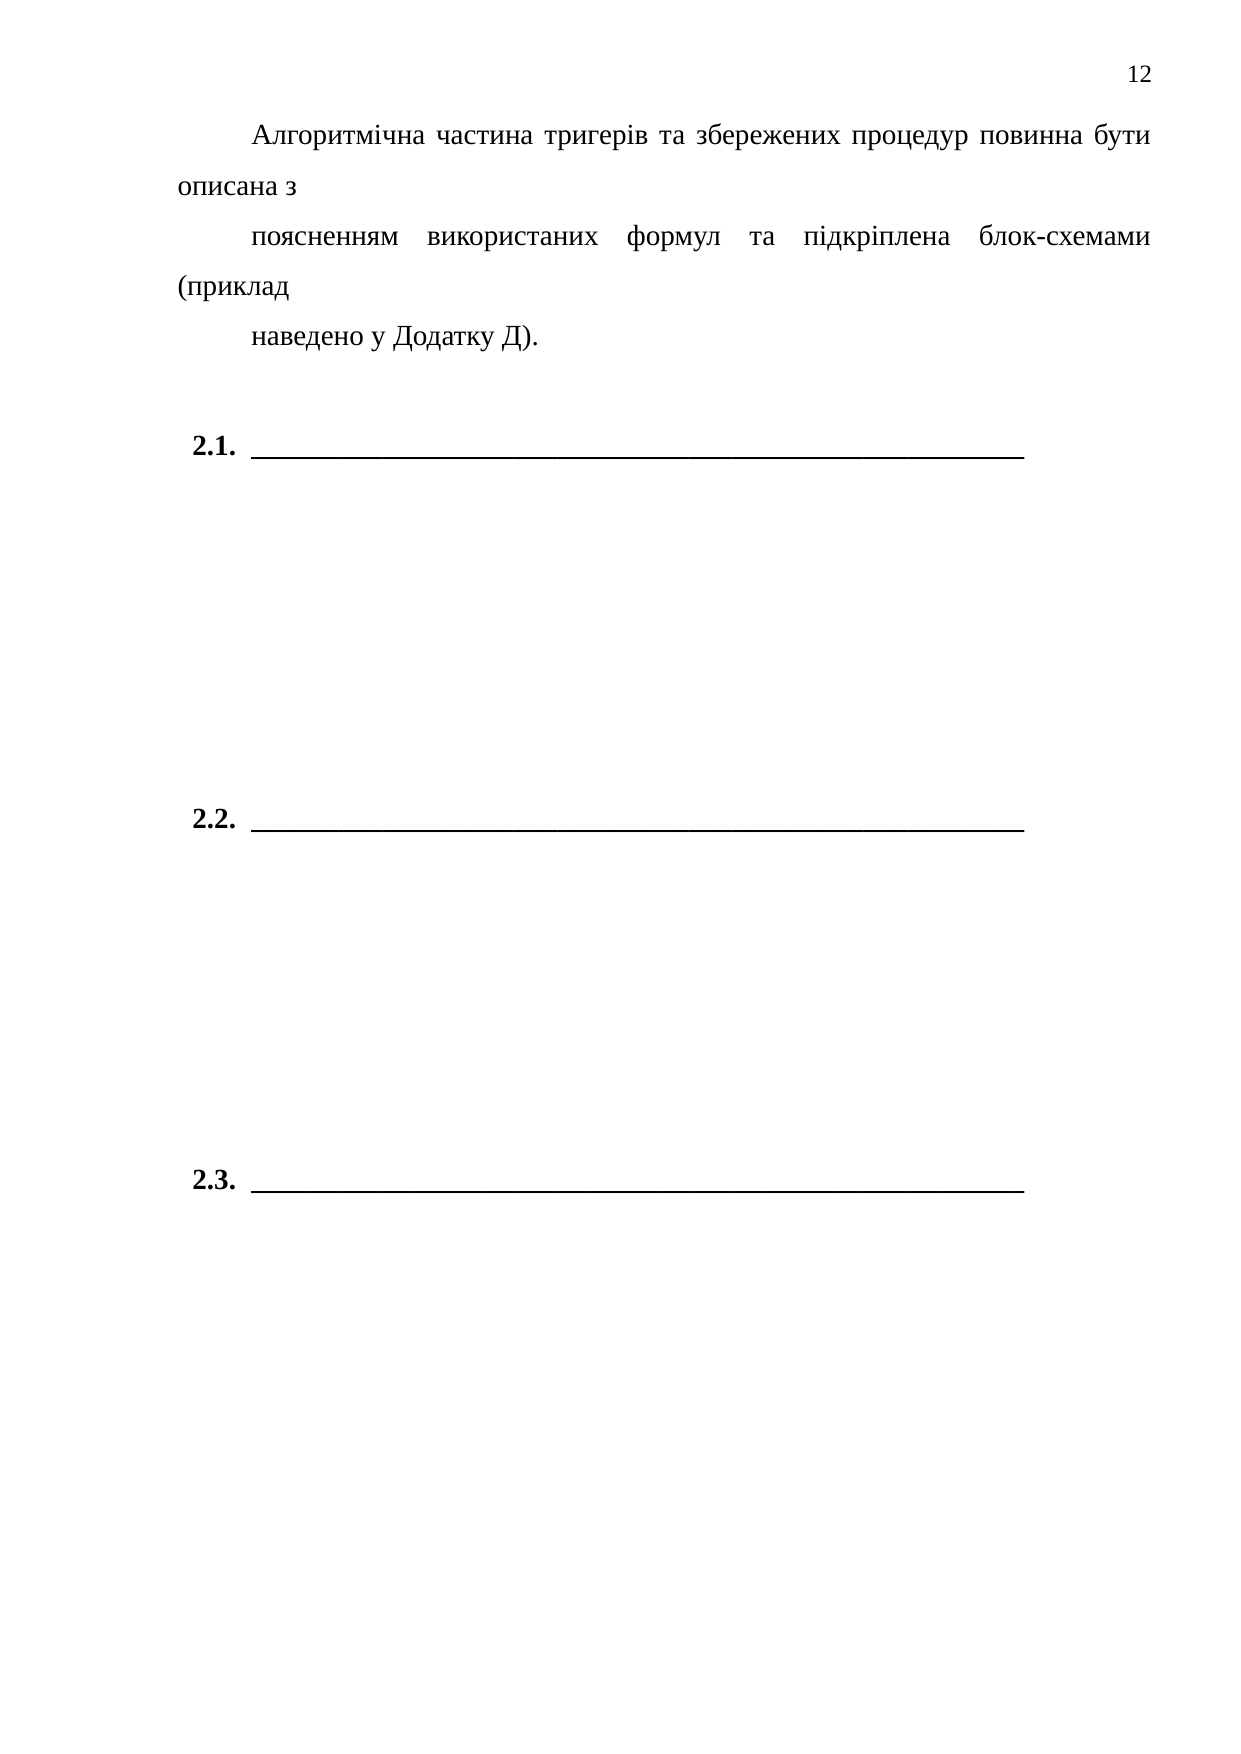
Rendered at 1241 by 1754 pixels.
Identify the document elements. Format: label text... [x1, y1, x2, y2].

subtitle _____________________________________________________ [177, 801, 1152, 835]
text наведено у Додатку Д). [177, 318, 1152, 352]
subtitle _____________________________________________________ [177, 1162, 1152, 1196]
subtitle _____________________________________________________ [177, 428, 1152, 461]
text Алгоритмічна частина тригерів та збережених процедур повинна бути описана з [177, 117, 1152, 201]
text поясненням використаних формул та підкріплена блок-схемами (приклад [177, 218, 1152, 302]
